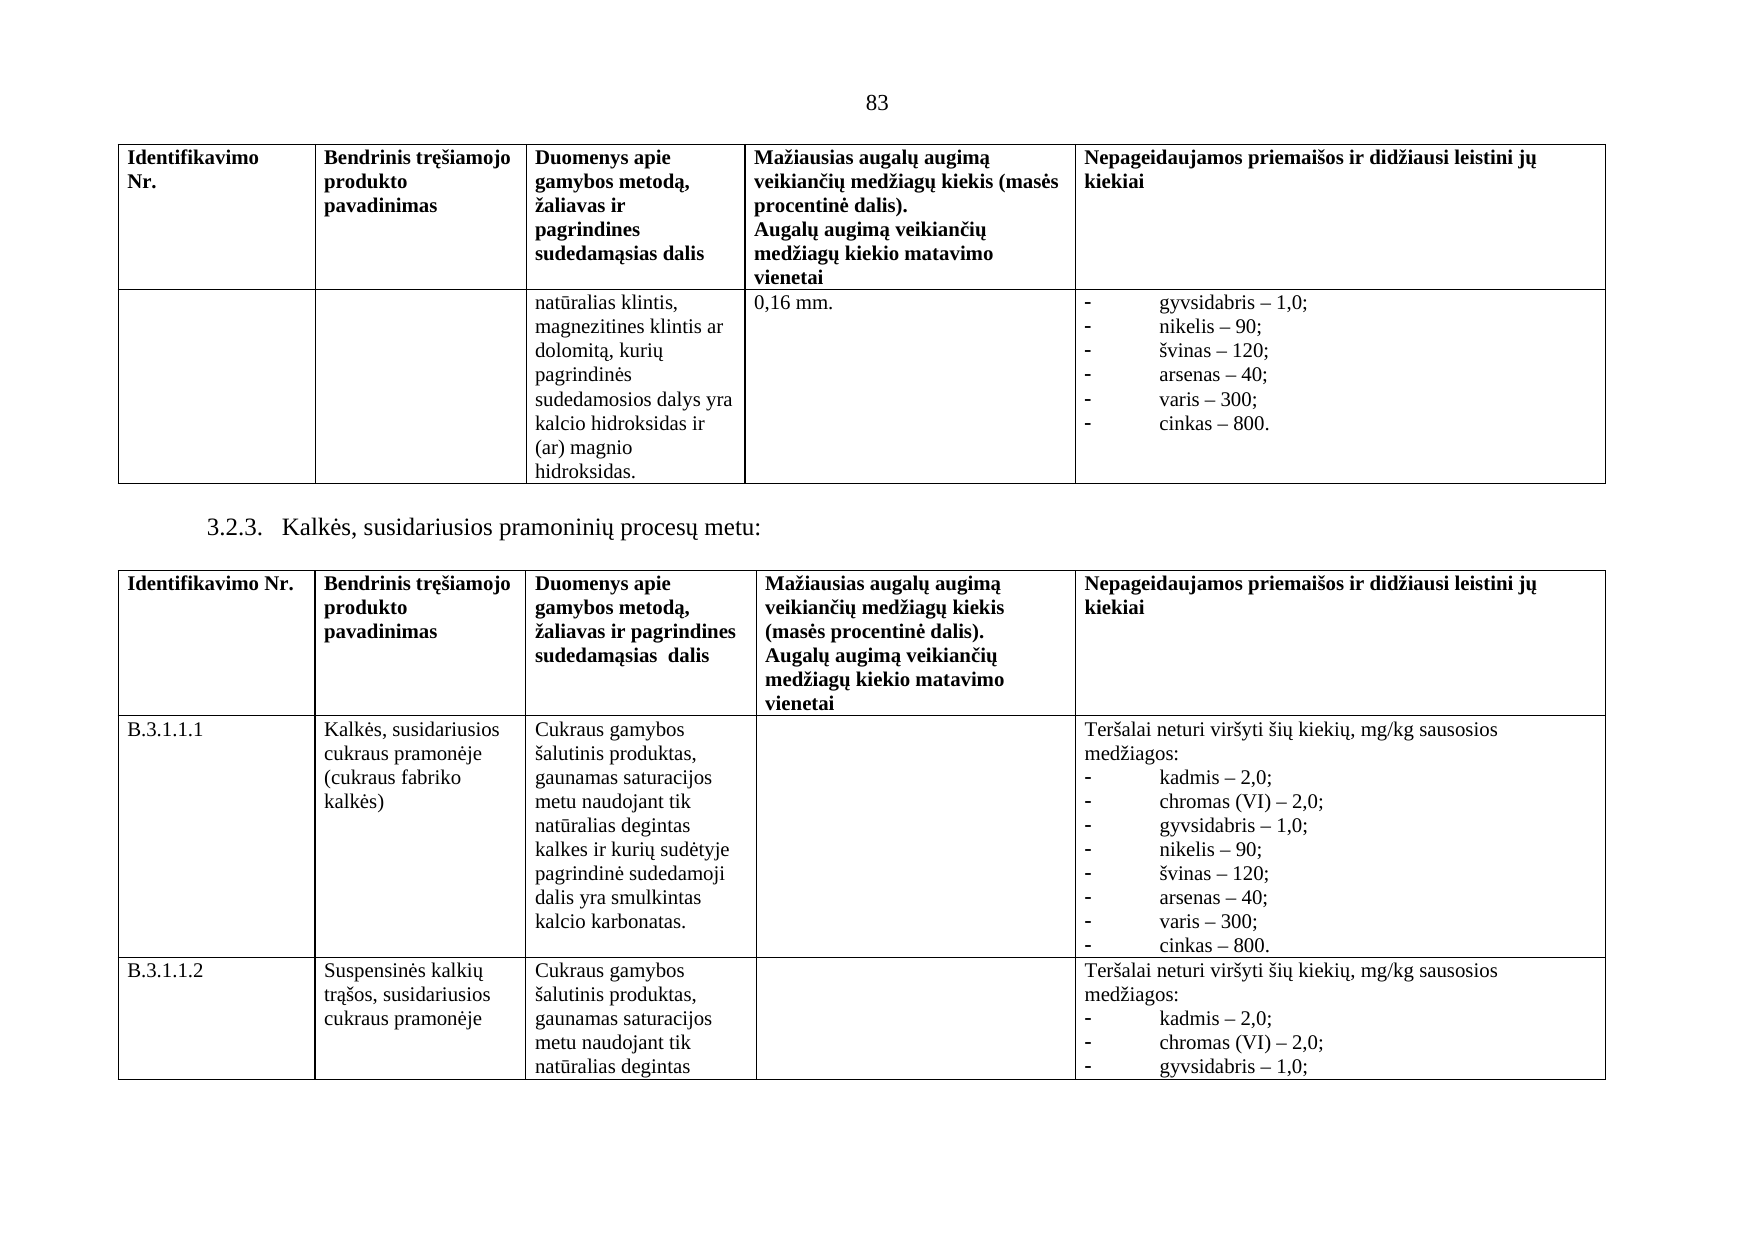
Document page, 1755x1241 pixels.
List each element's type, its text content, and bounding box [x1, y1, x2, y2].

table_cell B.3.1.1.2 [119, 958, 314, 1078]
table_cell 0,16 mm. [746, 290, 1075, 483]
table_cell Suspensinės kalkių trąšos, susidariusios cukraus pramonėje [316, 958, 525, 1078]
table_cell  gyvsidabris – 1,0;  nikelis – 90;  švinas – 120;  arsenas – 40;  varis – 300;  cinkas – 800. [1076, 290, 1605, 483]
table_header Bendrinis tręšiamojo produkto pavadinimas [316, 571, 525, 715]
table_cell B.3.1.1.1 [119, 716, 314, 957]
table_cell Teršalai neturi viršyti šių kiekių, mg/kg sausosios medžiagos:  kadmis – 2,0;  chromas (VI) – 2,0;  gyvsidabris – 1,0; [1076, 958, 1605, 1078]
table_header Mažiausias augalų augimą veikiančių medžiagų kiekis (masės procentinė dalis). Augalų augimą veikiančių medžiagų kiekio matavimo vienetai [757, 571, 1075, 715]
subtitle 3.2.3. Kalkės, susidariusios pramoninių procesų metu: [207, 512, 1636, 541]
table_cell [119, 290, 315, 483]
table_header Identifikavimo Nr. [119, 145, 315, 289]
table_header Duomenys apie gamybos metodą, žaliavas ir pagrindines sudedamąsias dalis [526, 571, 756, 715]
table_cell [757, 958, 1075, 1078]
table_cell Kalkės, susidariusios cukraus pramonėje (cukraus fabriko kalkės) [316, 716, 525, 957]
table_cell natūralias klintis, magnezitines klintis ar dolomitą, kurių pagrindinės sudedamosios dalys yra kalcio hidroksidas ir (ar) magnio hidroksidas. [527, 290, 744, 483]
table_header Nepageidaujamos priemaišos ir didžiausi leistini jų kiekiai [1076, 571, 1605, 715]
table_cell Cukraus gamybos šalutinis produktas, gaunamas saturacijos metu naudojant tik natūralias degintas kalkes ir kurių sudėtyje pagrindinė sudedamoji dalis yra smulkintas kalcio karbonatas. [526, 716, 756, 957]
table_header Bendrinis tręšiamojo produkto pavadinimas [316, 145, 526, 289]
table_header Identifikavimo Nr. [119, 571, 314, 715]
table_cell [757, 716, 1075, 957]
table_header Duomenys apie gamybos metodą, žaliavas ir pagrindines sudedamąsias dalis [527, 145, 744, 289]
table_header Nepageidaujamos priemaišos ir didžiausi leistini jų kiekiai [1076, 145, 1605, 289]
table_cell [316, 290, 526, 483]
table_header Mažiausias augalų augimą veikiančių medžiagų kiekis (masės procentinė dalis). Augalų augimą veikiančių medžiagų kiekio matavimo vienetai [746, 145, 1075, 289]
table_cell Cukraus gamybos šalutinis produktas, gaunamas saturacijos metu naudojant tik natūralias degintas [526, 958, 756, 1078]
table_cell Teršalai neturi viršyti šių kiekių, mg/kg sausosios medžiagos:  kadmis – 2,0;  chromas (VI) – 2,0;  gyvsidabris – 1,0;  nikelis – 90;  švinas – 120;  arsenas – 40;  varis – 300;  cinkas – 800. [1076, 716, 1605, 957]
